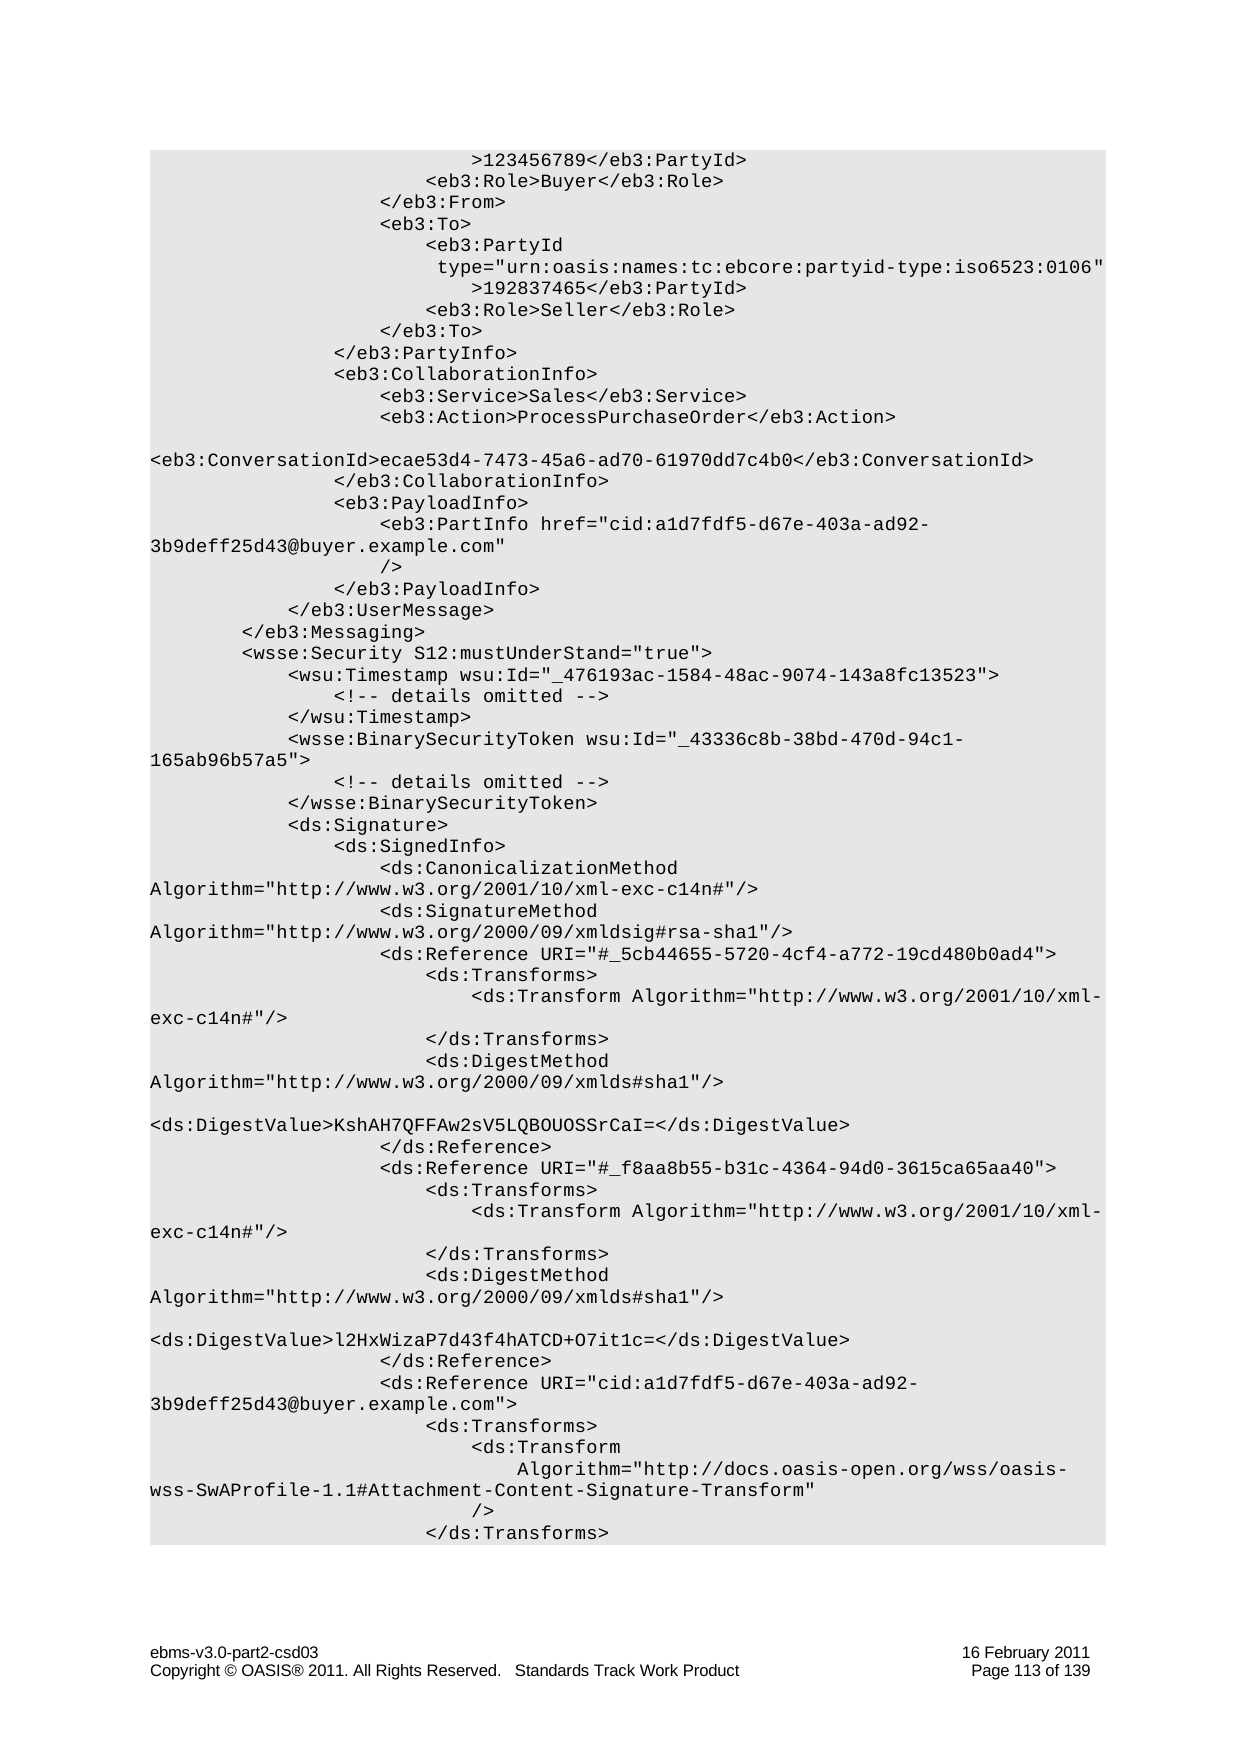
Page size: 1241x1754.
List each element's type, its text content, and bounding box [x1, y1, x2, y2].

text </ds:Transforms> [150, 1523, 1106, 1545]
text <!-- details omitted --> [150, 686, 1106, 708]
text </eb3:PartyInfo> [150, 343, 1106, 364]
text <ds:DigestMethod Algorithm="http://www.w3.org/2000/09/xmlds#sha1"/> [150, 1051, 1106, 1094]
text <ds:Transform Algorithm="http://www.w3.org/2001/10/xml-exc-c14n#"/> [150, 1201, 1106, 1244]
text <ds:DigestMethod Algorithm="http://www.w3.org/2000/09/xmlds#sha1"/> [150, 1266, 1106, 1309]
text <eb3:Action>ProcessPurchaseOrder</eb3:Action> [150, 407, 1106, 429]
text <ds:SignedInfo> [150, 837, 1106, 858]
text <eb3:Role>Seller</eb3:Role> [150, 300, 1106, 322]
text </wsu:Timestamp> [150, 708, 1106, 729]
text type="urn:oasis:names:tc:ebcore:partyid-type:iso6523:0106" [150, 257, 1106, 279]
text <ds:Transform [150, 1437, 1106, 1459]
text <eb3:PartyId [150, 236, 1106, 257]
text <ds:DigestValue>KshAH7QFFAw2sV5LQBOUOSSrCaI=</ds:DigestValue> [150, 1094, 1106, 1137]
text <!-- details omitted --> [150, 772, 1106, 794]
text /> [150, 558, 1106, 579]
text <ds:Transforms> [150, 1416, 1106, 1437]
text <wsse:Security S12:mustUnderStand="true"> [150, 643, 1106, 665]
text </eb3:PayloadInfo> [150, 579, 1106, 601]
text <ds:SignatureMethod Algorithm="http://www.w3.org/2000/09/xmldsig#rsa-sha1"/> [150, 901, 1106, 944]
text </ds:Reference> [150, 1352, 1106, 1373]
text </eb3:To> [150, 322, 1106, 343]
text </eb3:Messaging> [150, 622, 1106, 643]
text /> [150, 1502, 1106, 1523]
text >192837465</eb3:PartyId> [150, 279, 1106, 300]
text </ds:Reference> [150, 1137, 1106, 1158]
text </eb3:UserMessage> [150, 601, 1106, 622]
text <ds:Transforms> [150, 1180, 1106, 1201]
text </ds:Transforms> [150, 1244, 1106, 1266]
text <wsu:Timestamp wsu:Id="_476193ac-1584-48ac-9074-143a8fc13523"> [150, 665, 1106, 686]
text <eb3:PayloadInfo> [150, 493, 1106, 515]
text <eb3:To> [150, 214, 1106, 236]
text <wsse:BinarySecurityToken wsu:Id="_43336c8b-38bd-470d-94c1-165ab96b57a5"> [150, 729, 1106, 772]
text </eb3:From> [150, 193, 1106, 214]
text Algorithm="http://docs.oasis-open.org/wss/oasis-wss-SwAProfile-1.1#Attachment-Content-Signature-Transform" [150, 1459, 1106, 1502]
text <eb3:CollaborationInfo> [150, 364, 1106, 386]
text <ds:Reference URI="#_f8aa8b55-b31c-4364-94d0-3615ca65aa40"> [150, 1158, 1106, 1180]
text <ds:Reference URI="#_5cb44655-5720-4cf4-a772-19cd480b0ad4"> [150, 944, 1106, 965]
text <eb3:PartInfo href="cid:a1d7fdf5-d67e-403a-ad92-3b9deff25d43@buyer.example.com" [150, 515, 1106, 558]
text <eb3:ConversationId>ecae53d4-7473-45a6-ad70-61970dd7c4b0</eb3:ConversationId> [150, 429, 1106, 472]
text <ds:Transforms> [150, 965, 1106, 987]
text </ds:Transforms> [150, 1030, 1106, 1051]
text >123456789</eb3:PartyId> [150, 150, 1106, 171]
text </wsse:BinarySecurityToken> [150, 794, 1106, 815]
text <ds:Signature> [150, 815, 1106, 837]
text <eb3:Role>Buyer</eb3:Role> [150, 171, 1106, 193]
text <ds:DigestValue>l2HxWizaP7d43f4hATCD+O7it1c=</ds:DigestValue> [150, 1309, 1106, 1352]
text <ds:Transform Algorithm="http://www.w3.org/2001/10/xml-exc-c14n#"/> [150, 987, 1106, 1030]
text <ds:Reference URI="cid:a1d7fdf5-d67e-403a-ad92-3b9deff25d43@buyer.example.com"> [150, 1373, 1106, 1416]
text <eb3:Service>Sales</eb3:Service> [150, 386, 1106, 407]
text <ds:CanonicalizationMethod Algorithm="http://www.w3.org/2001/10/xml-exc-c14n#"/> [150, 858, 1106, 901]
text </eb3:CollaborationInfo> [150, 472, 1106, 493]
